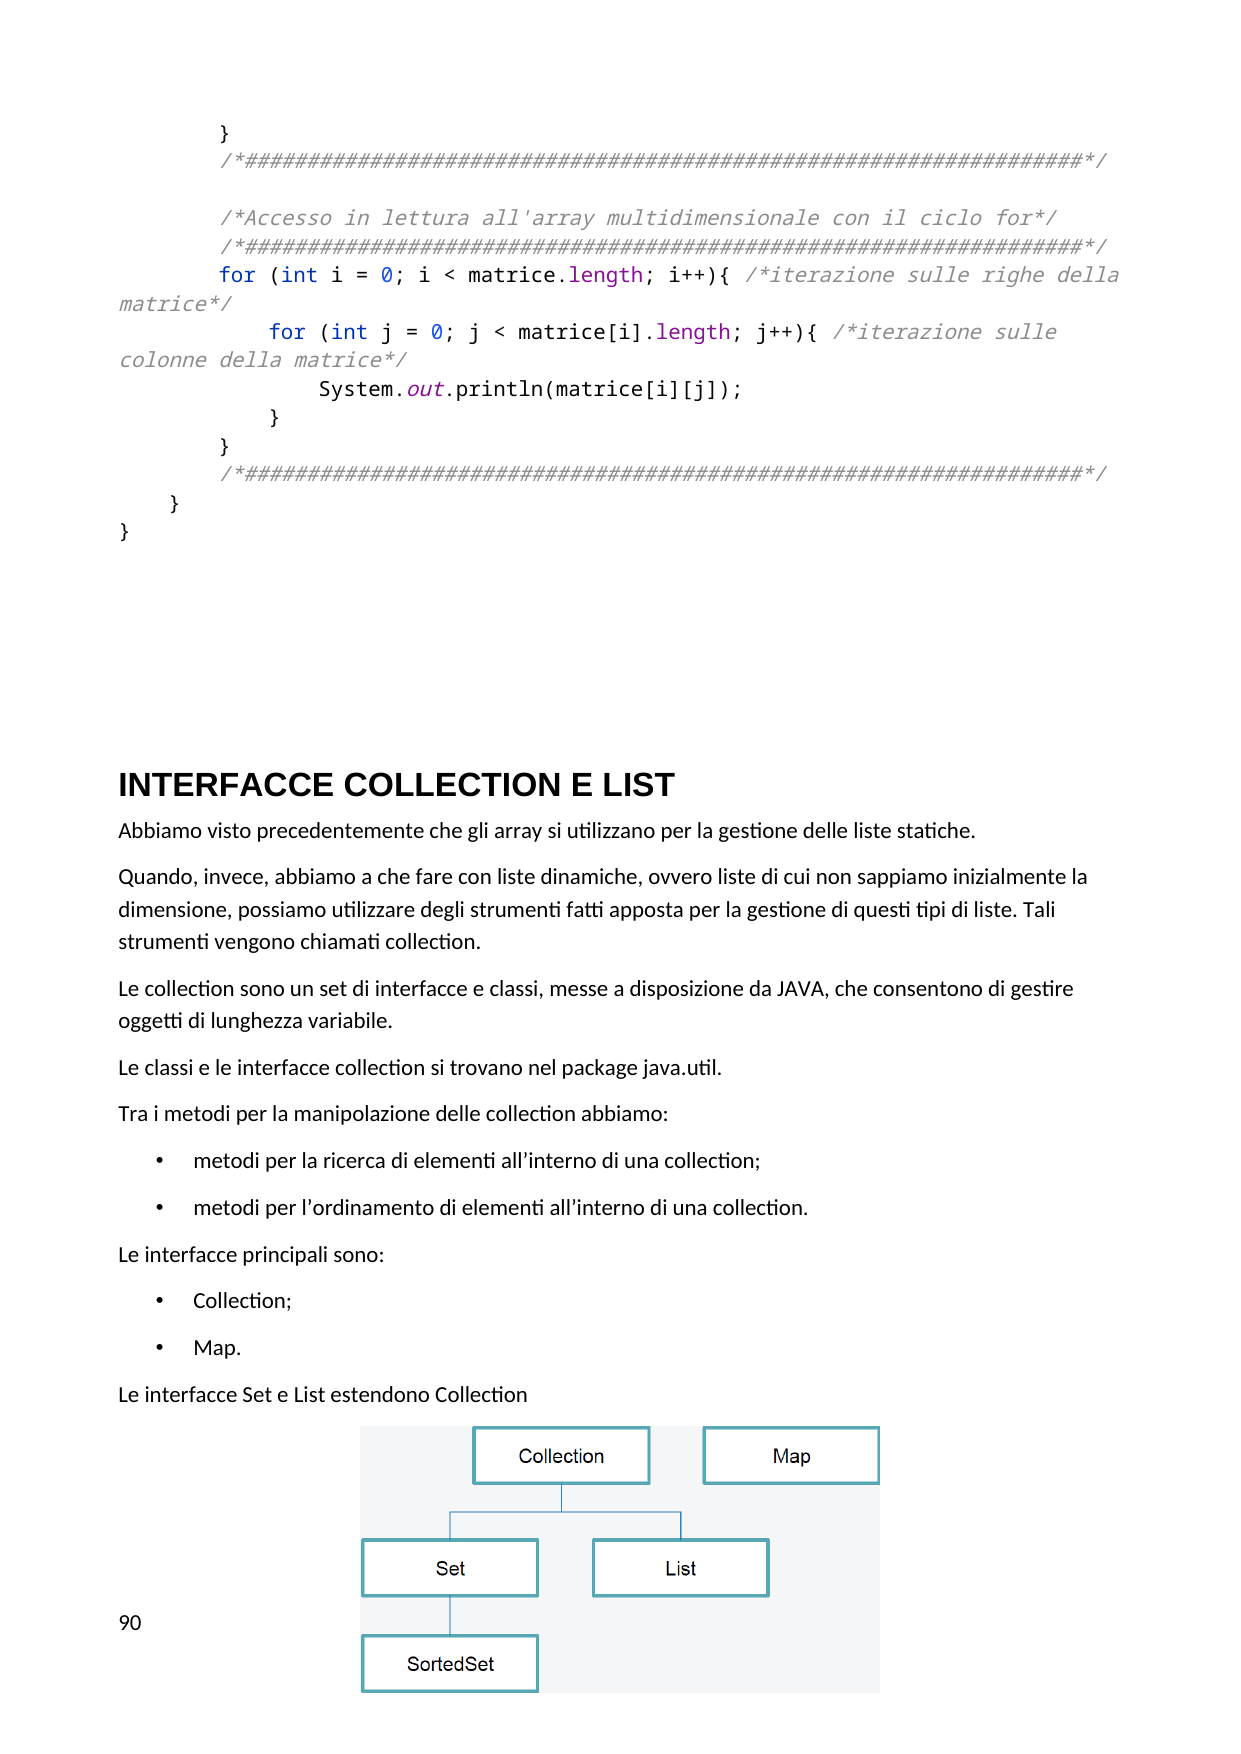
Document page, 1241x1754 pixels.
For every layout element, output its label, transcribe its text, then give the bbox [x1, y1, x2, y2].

text Le interfacce Set e List estendono Collection [118, 1380, 1122, 1408]
text Le classi e le interfacce collection si trovano nel package java.util. [118, 1053, 1122, 1081]
text Le collection sono un set di interfacce e classi, messe a disposizione da JAVA, che consentono di gestire oggetti di lunghezza variabile. [118, 974, 1122, 1034]
list metodi per la ricerca di elementi all’interno di una collection; [156, 1146, 1122, 1174]
subtitle INTERFACCE COLLECTION E LIST [118, 764, 1122, 803]
text Abbiamo visto precedentemente che gli array si utilizzano per la gestione delle liste statiche. [118, 816, 1122, 844]
picture [360, 1426, 881, 1693]
text } /*###################################################################*/ /*Accesso in lettura all'array multidimensionale con il ciclo for*/ /*###################################################################*/ for (int i = 0; i < matrice.length; i++){ /*iterazione sulle righe della matrice*/ for (int j = 0; j < matrice[i].length; j++){ /*iterazione sulle colonne della matrice*/ System.out.println(matrice[i][j]); } } /*###################################################################*/ } } [118, 118, 1122, 545]
text Quando, invece, abbiamo a che fare con liste dinamiche, ovvero liste di cui non sappiamo inizialmente la dimensione, possiamo utilizzare degli strumenti fatti apposta per la gestione di questi tipi di liste. Tali strumenti vengono chiamati collection. [118, 862, 1122, 955]
list metodi per l’ordinamento di elementi all’interno di una collection. [156, 1193, 1122, 1221]
text Le interfacce principali sono: [118, 1240, 1122, 1268]
text Tra i metodi per la manipolazione delle collection abbiamo: [118, 1099, 1122, 1127]
list Map. [156, 1333, 1122, 1361]
list Collection; [156, 1286, 1122, 1314]
